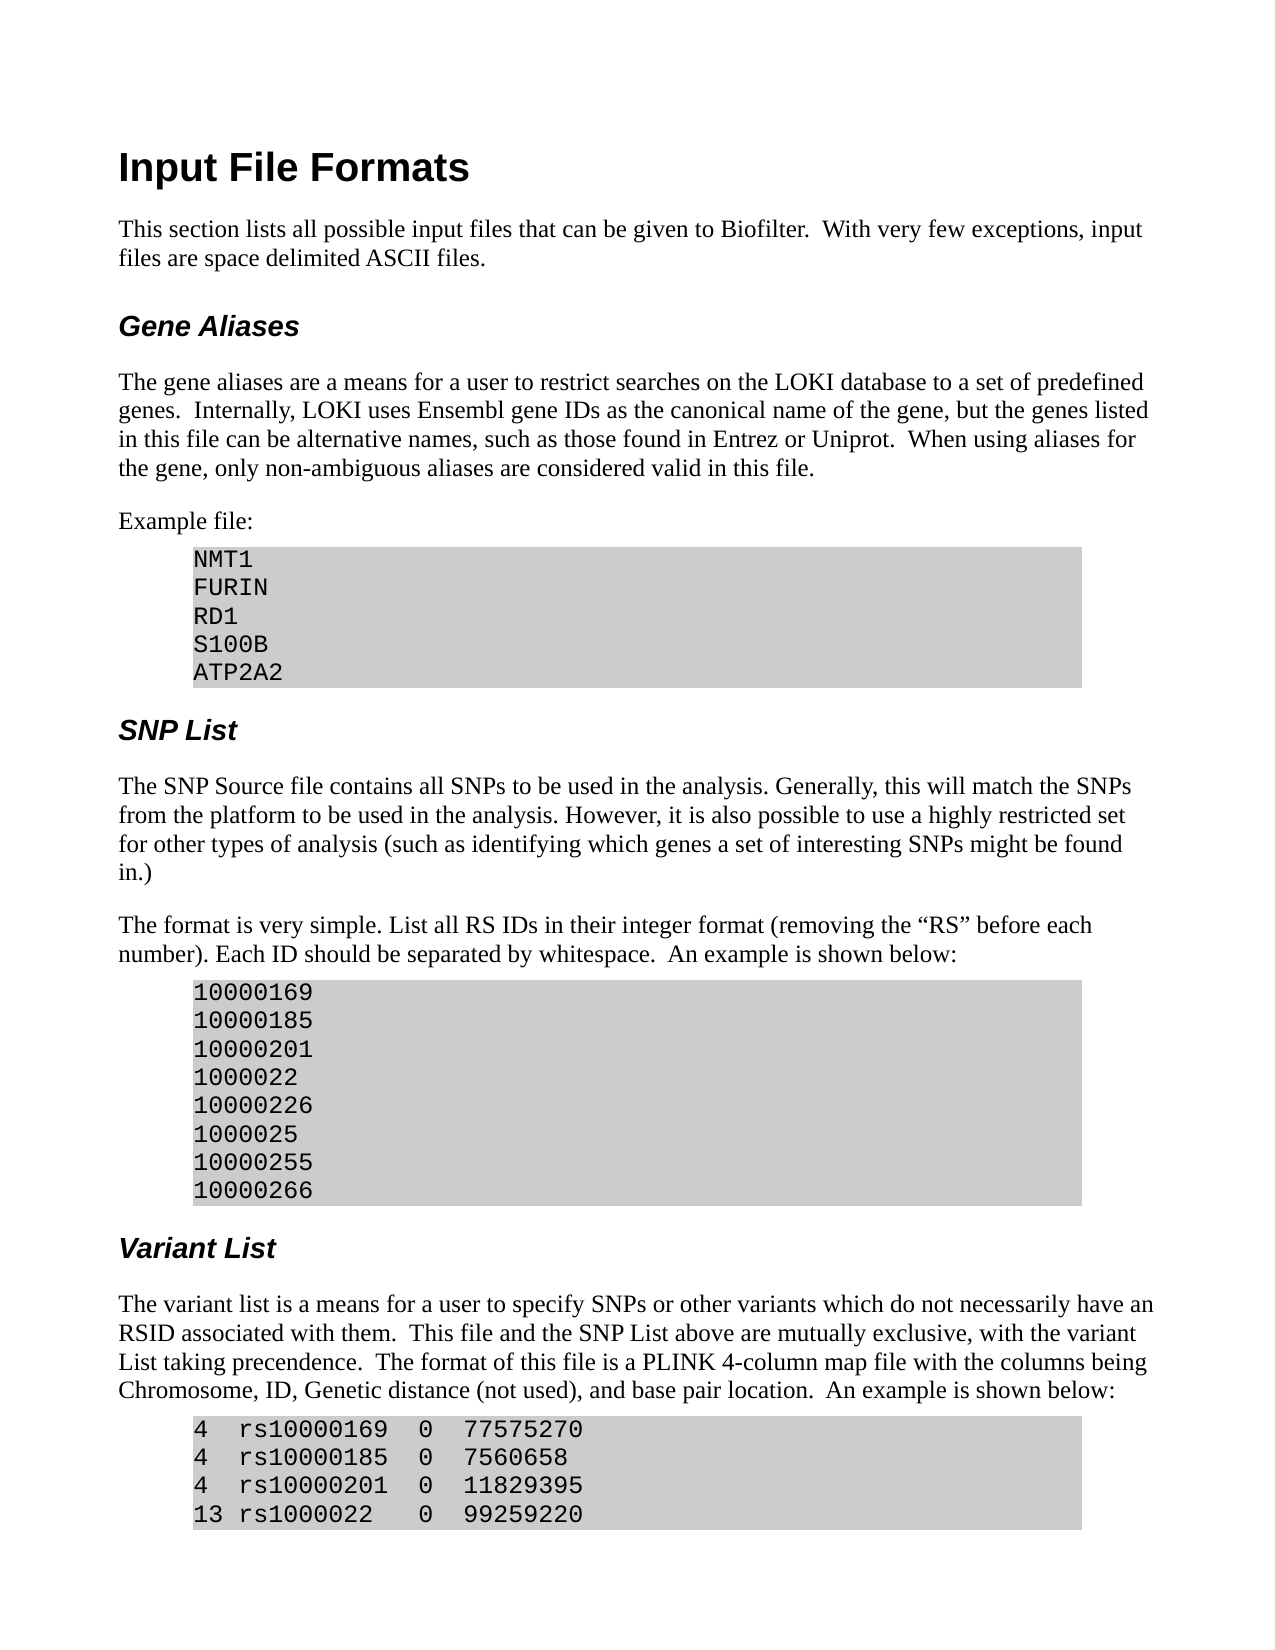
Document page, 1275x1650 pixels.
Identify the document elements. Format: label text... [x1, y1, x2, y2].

text ATP2A2 [193, 660, 1082, 688]
text This section lists all possible input files that can be given to Biofilter. With very few exceptions, input files are space delimited ASCII files. [118, 214, 1157, 272]
text 10000255 [193, 1150, 1082, 1178]
text 4 rs10000201 0 11829395 [193, 1473, 1082, 1501]
subtitle Gene Aliases [118, 309, 1157, 342]
text S100B [193, 632, 1082, 660]
subtitle Variant List [118, 1231, 1157, 1265]
text NMT1 [193, 547, 1082, 575]
text The variant list is a means for a user to specify SNPs or other variants which do not necessarily have an RSID associated with them. This file and the SNP List above are mutually exclusive, with the variant List taking precendence. The format of this file is a PLINK 4-column map file with the columns being Chromosome, ID, Genetic distance (not used), and base pair location. An example is shown below: [118, 1289, 1157, 1404]
text 1000022 [193, 1065, 1082, 1093]
text RD1 [193, 603, 1082, 632]
text 10000201 [193, 1036, 1082, 1065]
text 10000169 [193, 980, 1082, 1008]
subtitle SNP List [118, 713, 1157, 747]
text 4 rs10000185 0 7560658 [193, 1445, 1082, 1473]
text 10000226 [193, 1093, 1082, 1121]
text 10000266 [193, 1178, 1082, 1206]
text The format is very simple. List all RS IDs in their integer format (removing the “RS” before each number). Each ID should be separated by whitespace. An example is shown below: [118, 910, 1157, 968]
text Example file: [118, 506, 1157, 534]
subtitle Input File Formats [118, 143, 1157, 190]
text 10000185 [193, 1008, 1082, 1036]
text FURIN [193, 575, 1082, 603]
text The SNP Source file contains all SNPs to be used in the analysis. Generally, this will match the SNPs from the platform to be used in the analysis. However, it is also possible to use a highly restricted set for other types of analysis (such as identifying which genes a set of interesting SNPs might be found in.) [118, 771, 1157, 886]
text 4 rs10000169 0 77575270 [193, 1416, 1082, 1445]
text The gene aliases are a means for a user to restrict searches on the LOKI database to a set of predefined genes. Internally, LOKI uses Ensembl gene IDs as the canonical name of the gene, but the genes listed in this file can be alternative names, such as those found in Entrez or Uniprot. When using aliases for the gene, only non-ambiguous aliases are considered valid in this file. [118, 367, 1157, 482]
text 13 rs1000022 0 99259220 [193, 1501, 1082, 1530]
text 1000025 [193, 1121, 1082, 1150]
